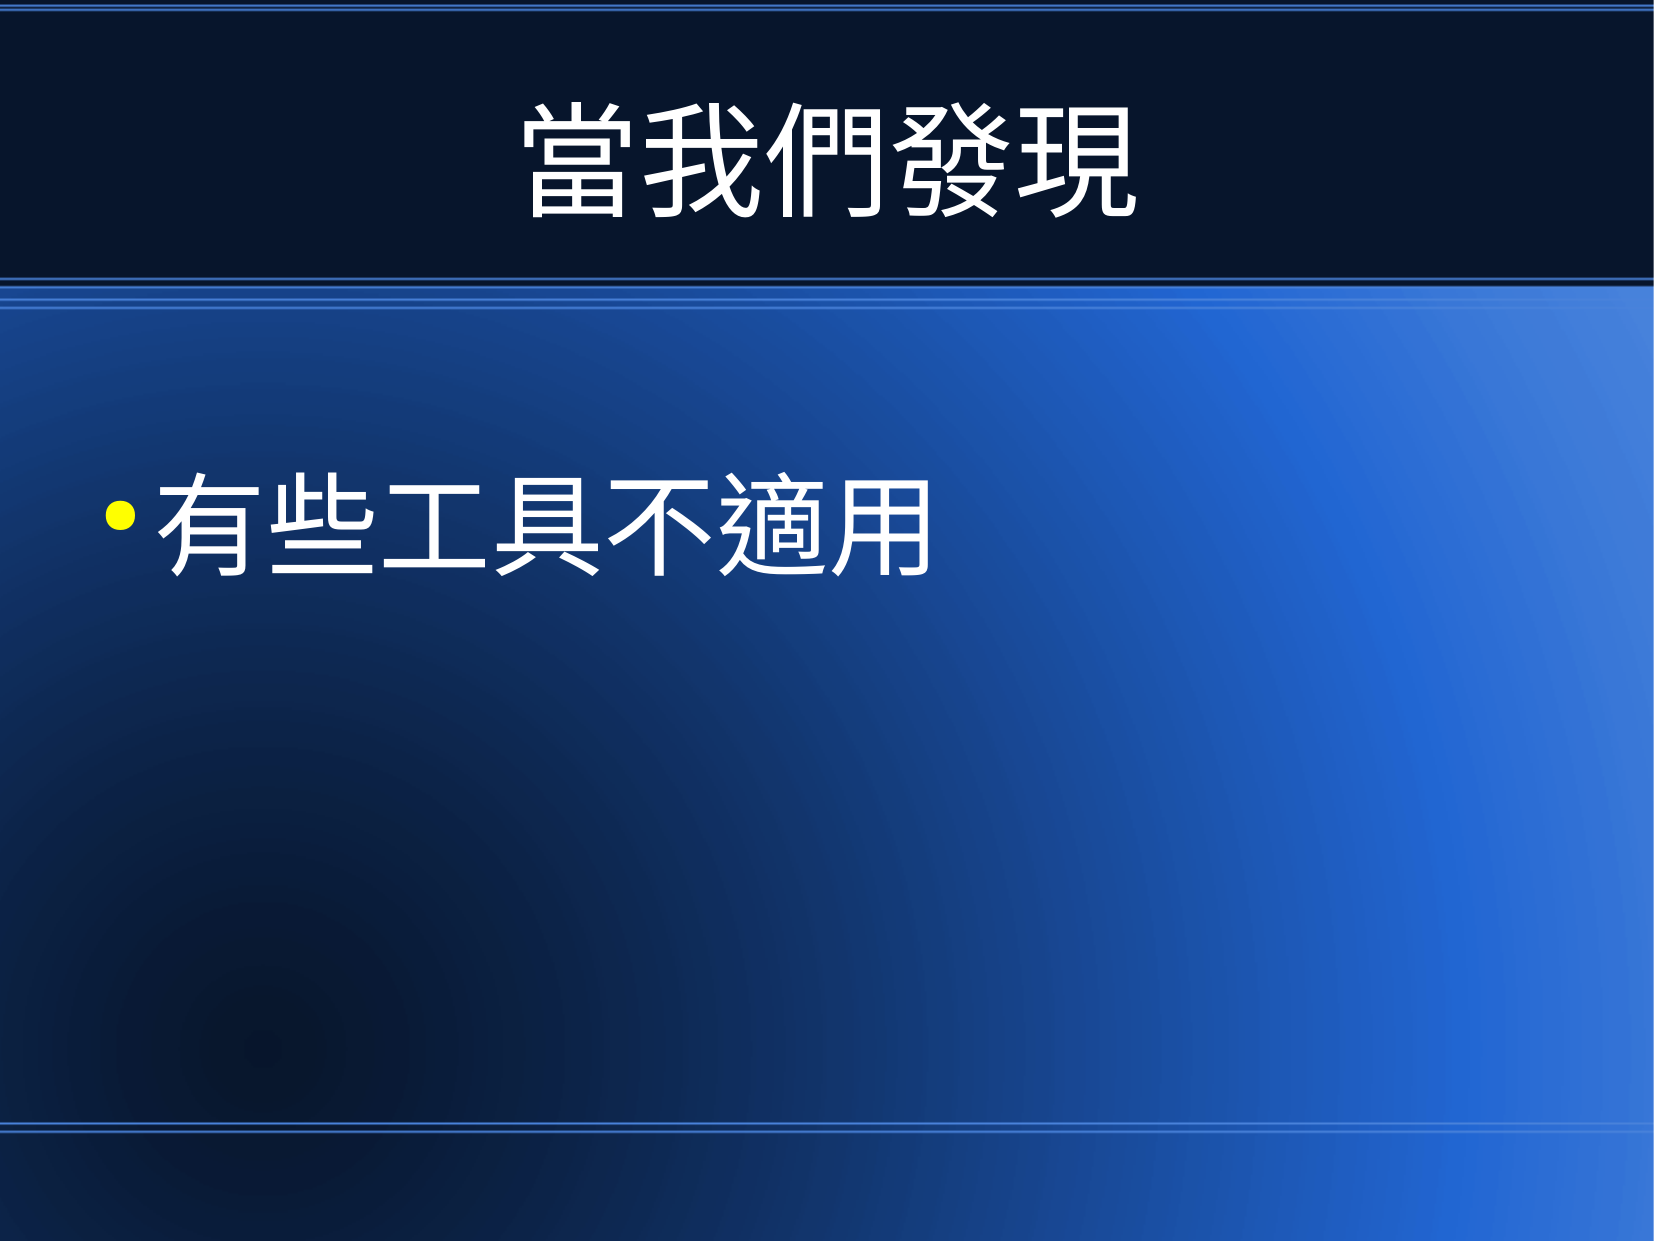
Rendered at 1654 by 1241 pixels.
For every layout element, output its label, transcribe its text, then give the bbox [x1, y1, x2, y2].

list 有些工具不適用 [82, 355, 1571, 1241]
picture [0, 0, 1654, 1241]
title 當我們發現 [82, 49, 1571, 257]
